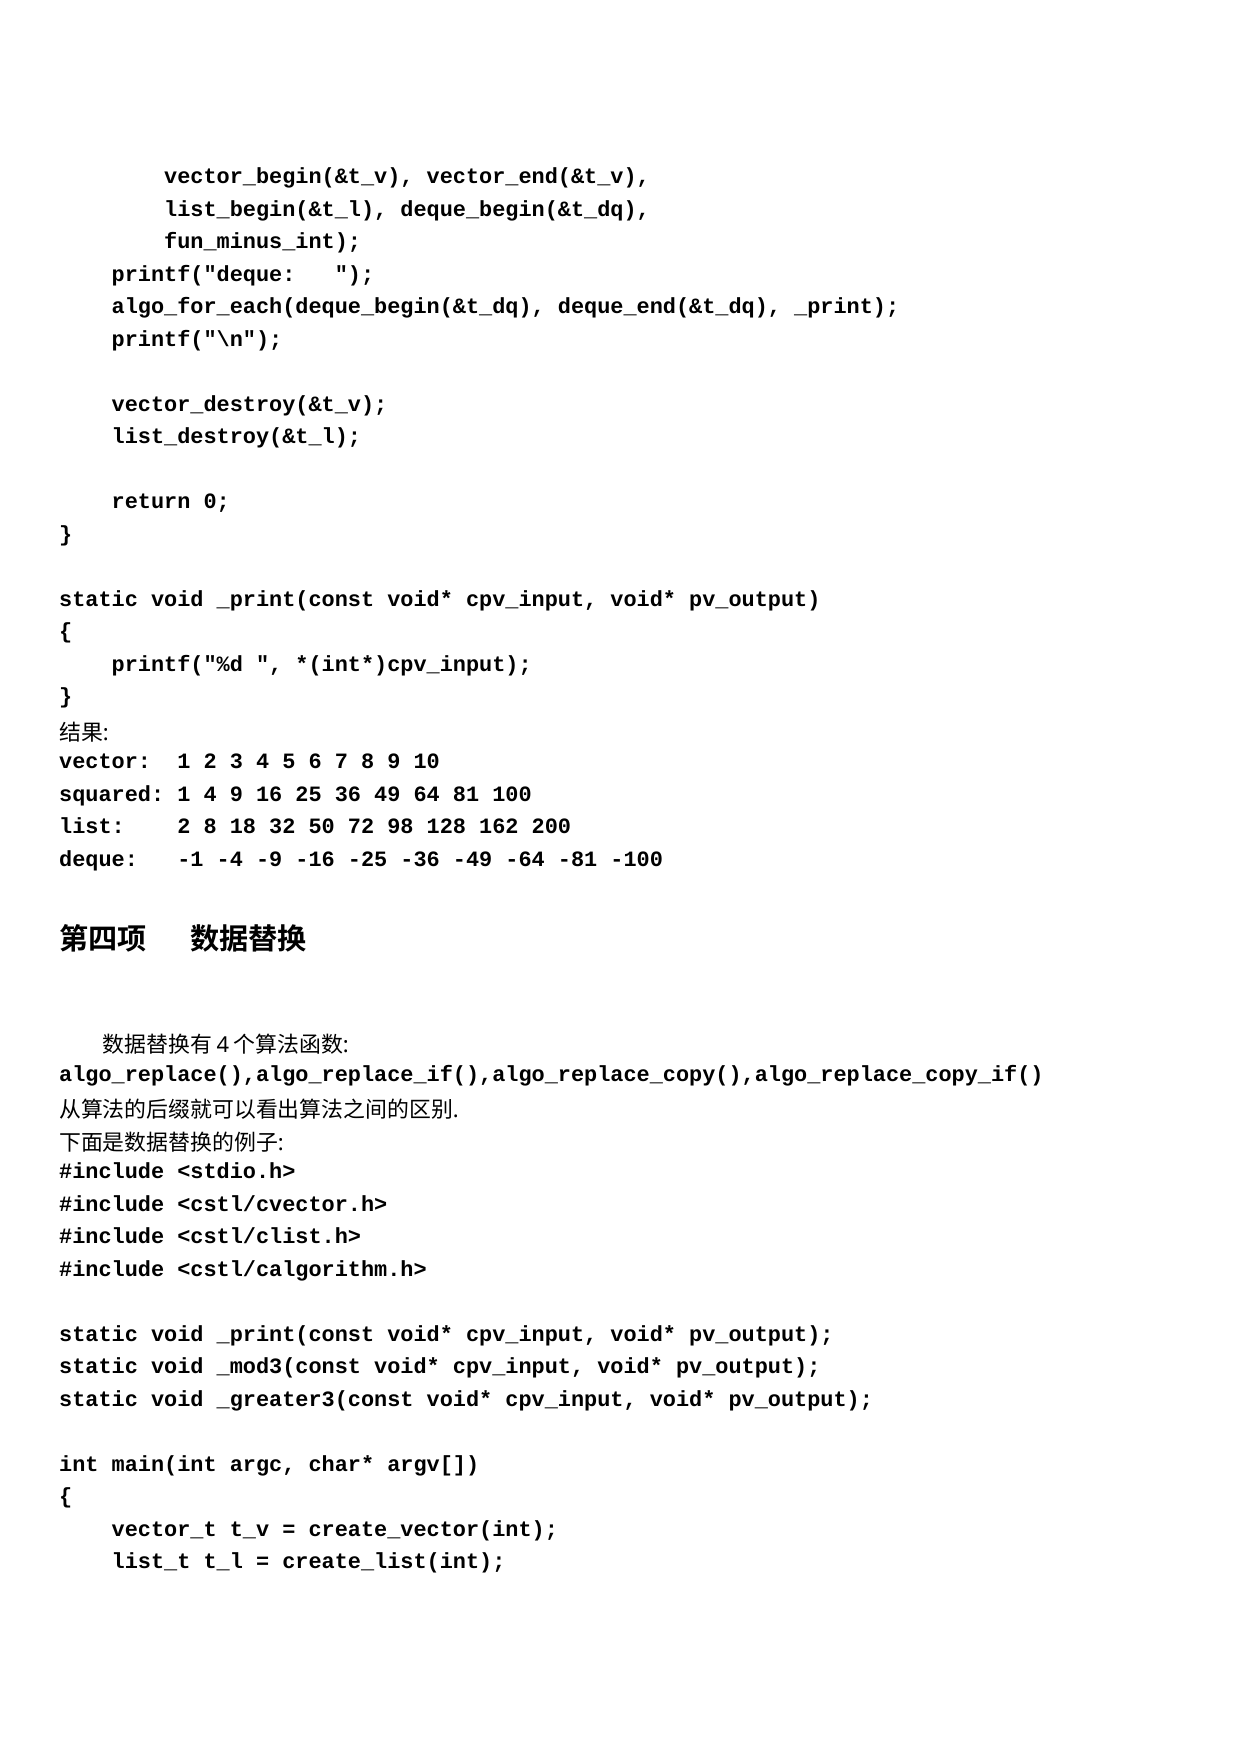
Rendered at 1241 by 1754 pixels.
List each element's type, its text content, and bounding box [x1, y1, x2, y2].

text } [59, 519, 1181, 552]
text squared: 1 4 9 16 25 36 49 64 81 100 [59, 779, 1181, 812]
text static void _mod3(const void* cpv_input, void* pv_output); [59, 1352, 1181, 1384]
text static void _greater3(const void* cpv_input, void* pv_output); [59, 1384, 1181, 1417]
text return 0; [59, 487, 1181, 519]
text list_destroy(&t_l); [59, 422, 1181, 454]
text vector: 1 2 3 4 5 6 7 8 9 10 [59, 747, 1181, 779]
text printf("\n"); [59, 324, 1181, 357]
text } [59, 682, 1181, 714]
text list_t t_l = create_list(int); [59, 1547, 1181, 1579]
text 数据替换有4个算法函数: [59, 1027, 1181, 1059]
text list_begin(&t_l), deque_begin(&t_dq), [59, 194, 1181, 227]
text vector_t t_v = create_vector(int); [59, 1514, 1181, 1547]
text #include <cstl/calgorithm.h> [59, 1254, 1181, 1287]
text vector_destroy(&t_v); [59, 389, 1181, 422]
text algo_replace(),algo_replace_if(),algo_replace_copy(),algo_replace_copy_if() [59, 1059, 1181, 1092]
text algo_for_each(deque_begin(&t_dq), deque_end(&t_dq), _print); [59, 292, 1181, 324]
text static void _print(const void* cpv_input, void* pv_output) [59, 584, 1181, 617]
text #include <stdio.h> [59, 1157, 1181, 1189]
text static void _print(const void* cpv_input, void* pv_output); [59, 1319, 1181, 1352]
text printf("%d ", *(int*)cpv_input); [59, 649, 1181, 682]
text { [59, 1482, 1181, 1514]
text fun_minus_int); [59, 227, 1181, 259]
text 从算法的后缀就可以看出算法之间的区别. [59, 1092, 1181, 1124]
text 结果: [59, 714, 1181, 747]
text list: 2 8 18 32 50 72 98 128 162 200 [59, 812, 1181, 844]
text vector_begin(&t_v), vector_end(&t_v), [59, 162, 1181, 194]
text printf("deque: "); [59, 259, 1181, 292]
text int main(int argc, char* argv[]) [59, 1449, 1181, 1482]
text deque: -1 -4 -9 -16 -25 -36 -49 -64 -81 -100 [59, 844, 1181, 877]
text #include <cstl/clist.h> [59, 1222, 1181, 1254]
text #include <cstl/cvector.h> [59, 1189, 1181, 1222]
text 下面是数据替换的例子: [59, 1124, 1181, 1157]
text { [59, 617, 1181, 649]
subtitle 数据替换 [59, 904, 1181, 969]
